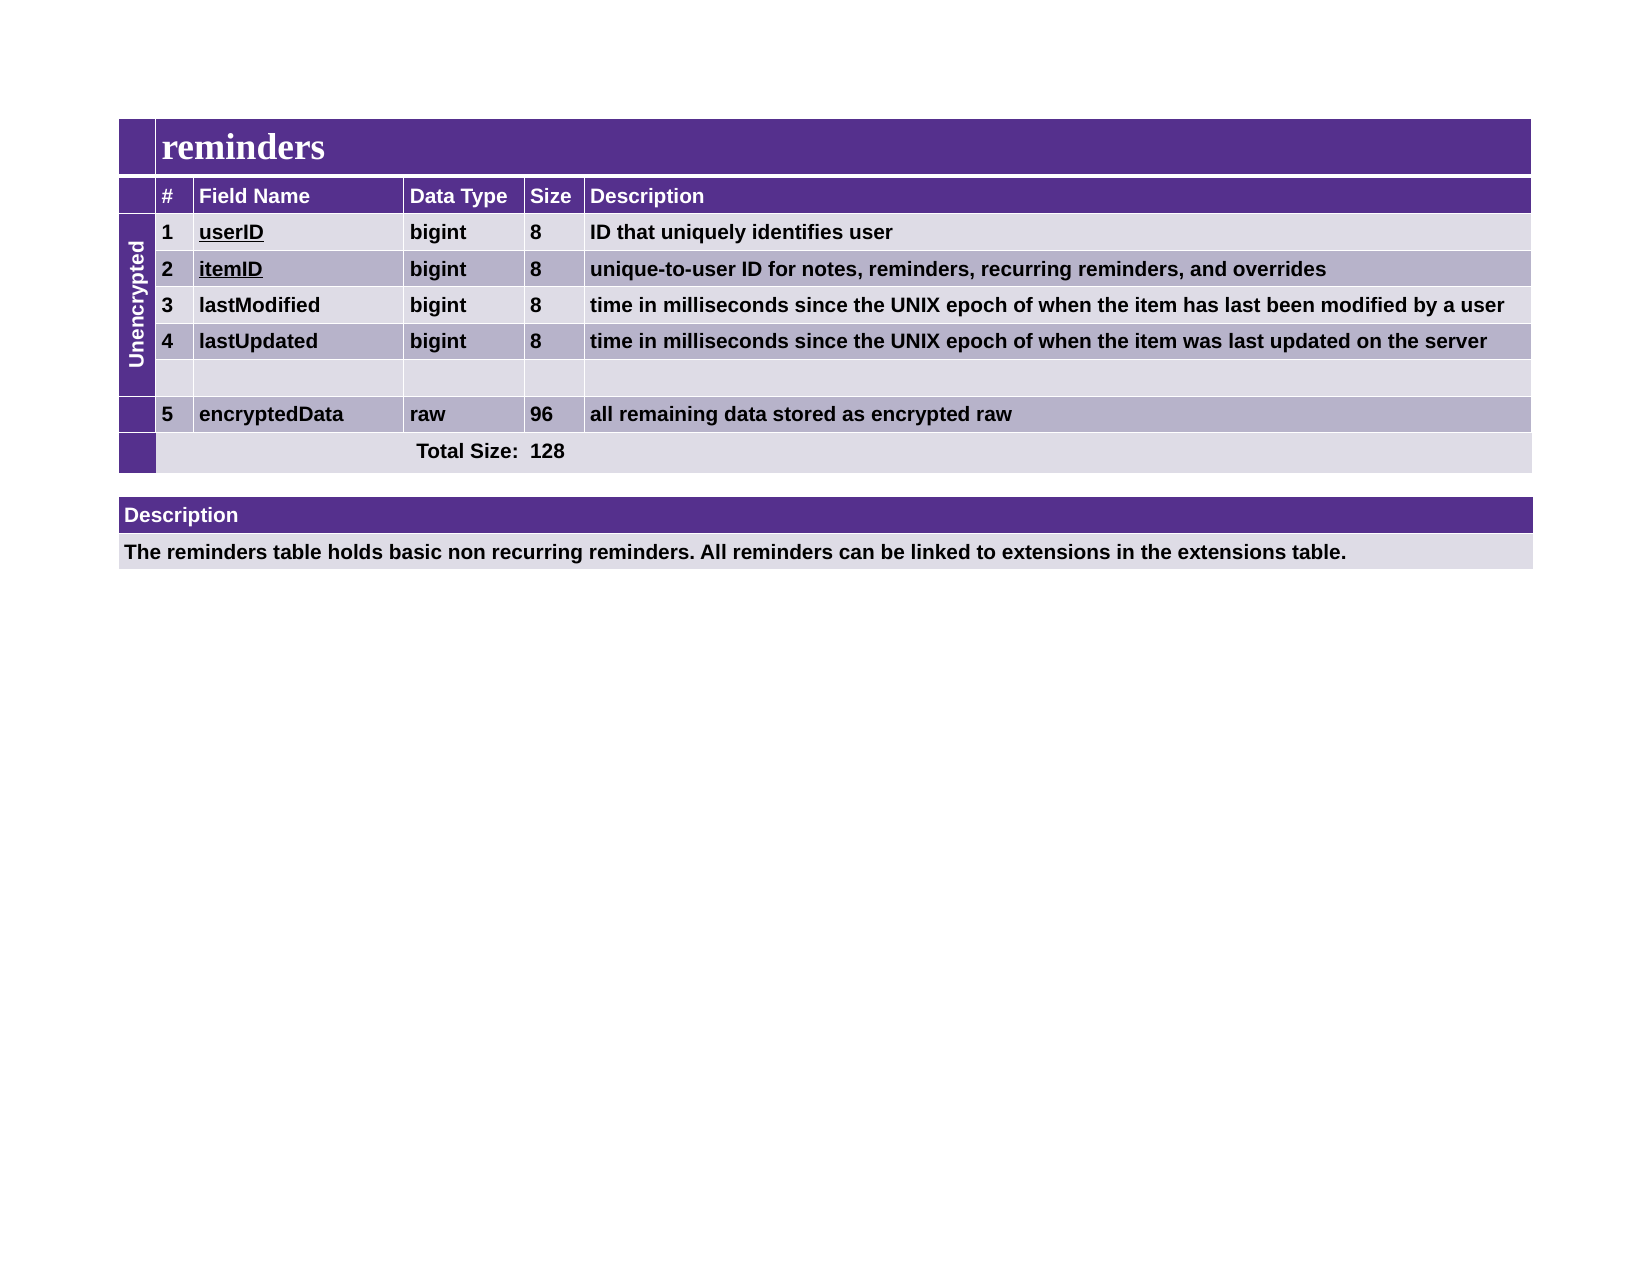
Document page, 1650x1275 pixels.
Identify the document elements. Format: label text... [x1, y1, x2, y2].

table_cell [119, 433, 156, 473]
table_cell The reminders table holds basic non recurring reminders. All reminders can be linked to extensions in the extensions table. [119, 534, 1533, 569]
table_cell encryptedData [194, 397, 403, 432]
table_cell Total Size: [404, 433, 524, 473]
table_cell 8 [525, 251, 584, 286]
table_header [119, 119, 155, 174]
table_cell 3 [156, 287, 193, 323]
table_header reminders [156, 119, 1531, 174]
table_cell [585, 360, 1531, 396]
table_cell bigint [404, 251, 524, 286]
table_cell itemID [194, 251, 403, 286]
table_cell 5 [156, 397, 193, 432]
table_cell 8 [525, 324, 584, 359]
table_cell # [156, 178, 193, 213]
table_cell bigint [404, 214, 524, 250]
table_cell lastModified [194, 287, 403, 323]
table_cell Size [525, 178, 584, 213]
table_cell bigint [404, 287, 524, 323]
table_cell raw [404, 397, 524, 432]
table_cell 2 [156, 251, 193, 286]
table_cell all remaining data stored as encrypted raw [585, 397, 1531, 432]
table_cell [584, 433, 1532, 473]
table_cell 128 [524, 433, 584, 473]
table_cell time in milliseconds since the UNIX epoch of when the item has last been modified by a user [585, 287, 1531, 323]
table_cell Data Type [404, 178, 524, 213]
table_cell unique-to-user ID for notes, reminders, recurring reminders, and overrides [585, 251, 1531, 286]
table_cell Description [585, 178, 1531, 213]
table_cell [404, 360, 524, 396]
table_cell lastUpdated [194, 324, 403, 359]
table_cell Unencrypted [119, 214, 155, 396]
table_header Description [119, 497, 1533, 533]
table_cell [119, 178, 155, 213]
table_cell ID that uniquely identifies user [585, 214, 1531, 250]
table_cell bigint [404, 324, 524, 359]
table_cell [194, 360, 403, 396]
table_cell 4 [156, 324, 193, 359]
table_cell [156, 433, 404, 473]
table_cell time in milliseconds since the UNIX epoch of when the item was last updated on the server [585, 324, 1531, 359]
table_cell 96 [525, 397, 584, 432]
table_cell 8 [525, 214, 584, 250]
table_cell [156, 360, 193, 396]
table_cell [119, 397, 155, 432]
table_cell 1 [156, 214, 193, 250]
table_cell userID [194, 214, 403, 250]
table_cell [525, 360, 584, 396]
table_cell Field Name [194, 178, 403, 213]
table_cell 8 [525, 287, 584, 323]
